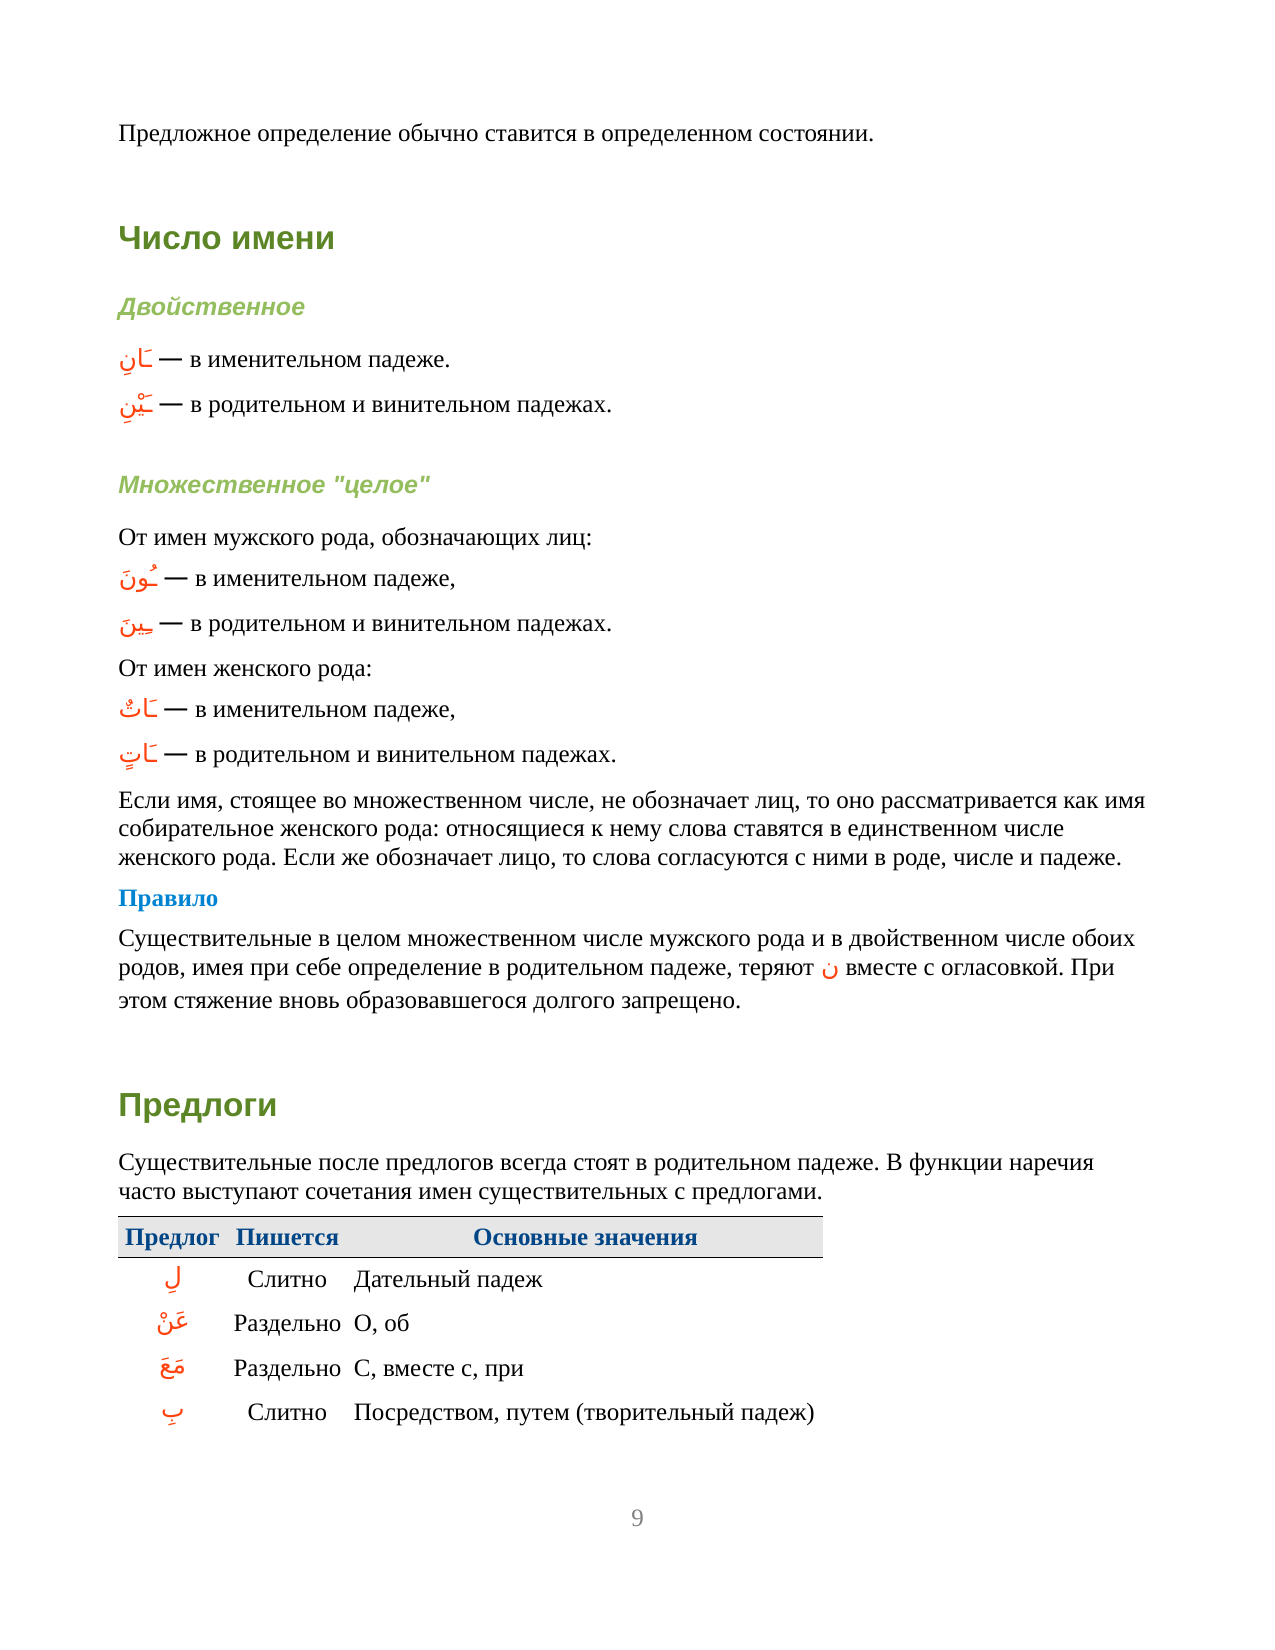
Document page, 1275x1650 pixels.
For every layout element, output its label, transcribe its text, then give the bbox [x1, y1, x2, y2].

text От имен мужского рода, обозначающих лиц: [118, 522, 1157, 551]
table_cell Раздельно [226, 1301, 348, 1345]
text ـَاتٍ — в родительном и винительном падежах. [118, 739, 1157, 773]
subtitle Предлоги [118, 1085, 1157, 1123]
subtitle Число имени [118, 218, 1157, 256]
text ـَاتٌ — в именительном падеже, [118, 694, 1157, 728]
table_cell بِ [118, 1389, 226, 1433]
text ـَانِ — в именительном падеже. [118, 344, 1157, 377]
table_cell لِ [118, 1258, 226, 1301]
text Предложное определение обычно ставится в определенном состоянии. [118, 118, 1157, 147]
table_cell О, об [348, 1301, 823, 1345]
text Существительные в целом множественном числе мужского рода и в двойственном числе обоих родов, имея при себе определение в родительном падеже, теряют ن вместе с огласовкой. При этом стяжение вновь образовавшегося долгого запрещено. [118, 923, 1157, 1014]
table_cell Слитно [226, 1258, 348, 1301]
text Если имя, стоящее во множественном числе, не обозначает лиц, то оно рассматривается как имя собирательное женского рода: относящиеся к нему слова ставятся в единственном числе женского рода. Если же обозначает лицо, то слова согласуются с ними в роде, числе и падеже. [118, 785, 1157, 871]
text От имен женского рода: [118, 653, 1157, 682]
table_header Пишется [226, 1217, 348, 1257]
table_header Основные значения [348, 1217, 823, 1257]
table_cell Посредством, путем (творительный падеж) [348, 1389, 823, 1433]
text ـِينَ — в родительном и винительном падежах. [118, 608, 1157, 642]
table_cell مَعَ [118, 1345, 226, 1389]
table_cell عَنْ [118, 1301, 226, 1345]
subtitle Двойственное [118, 292, 1157, 320]
table_header Предлог [118, 1217, 226, 1257]
text Правило [118, 883, 1157, 911]
table_cell Слитно [226, 1389, 348, 1433]
text ـُونَ — в именительном падеже, [118, 563, 1157, 596]
table_cell Раздельно [226, 1345, 348, 1389]
subtitle Множественное "целое" [118, 470, 1157, 499]
table_cell Дательный падеж [348, 1258, 823, 1301]
text Существительные после предлогов всегда стоят в родительном падеже. В функции наречия часто выступают сочетания имен существительных с предлогами. [118, 1147, 1157, 1205]
table_cell С, вместе с, при [348, 1345, 823, 1389]
text ـَيْنِ — в родительном и винительном падежах. [118, 389, 1157, 423]
